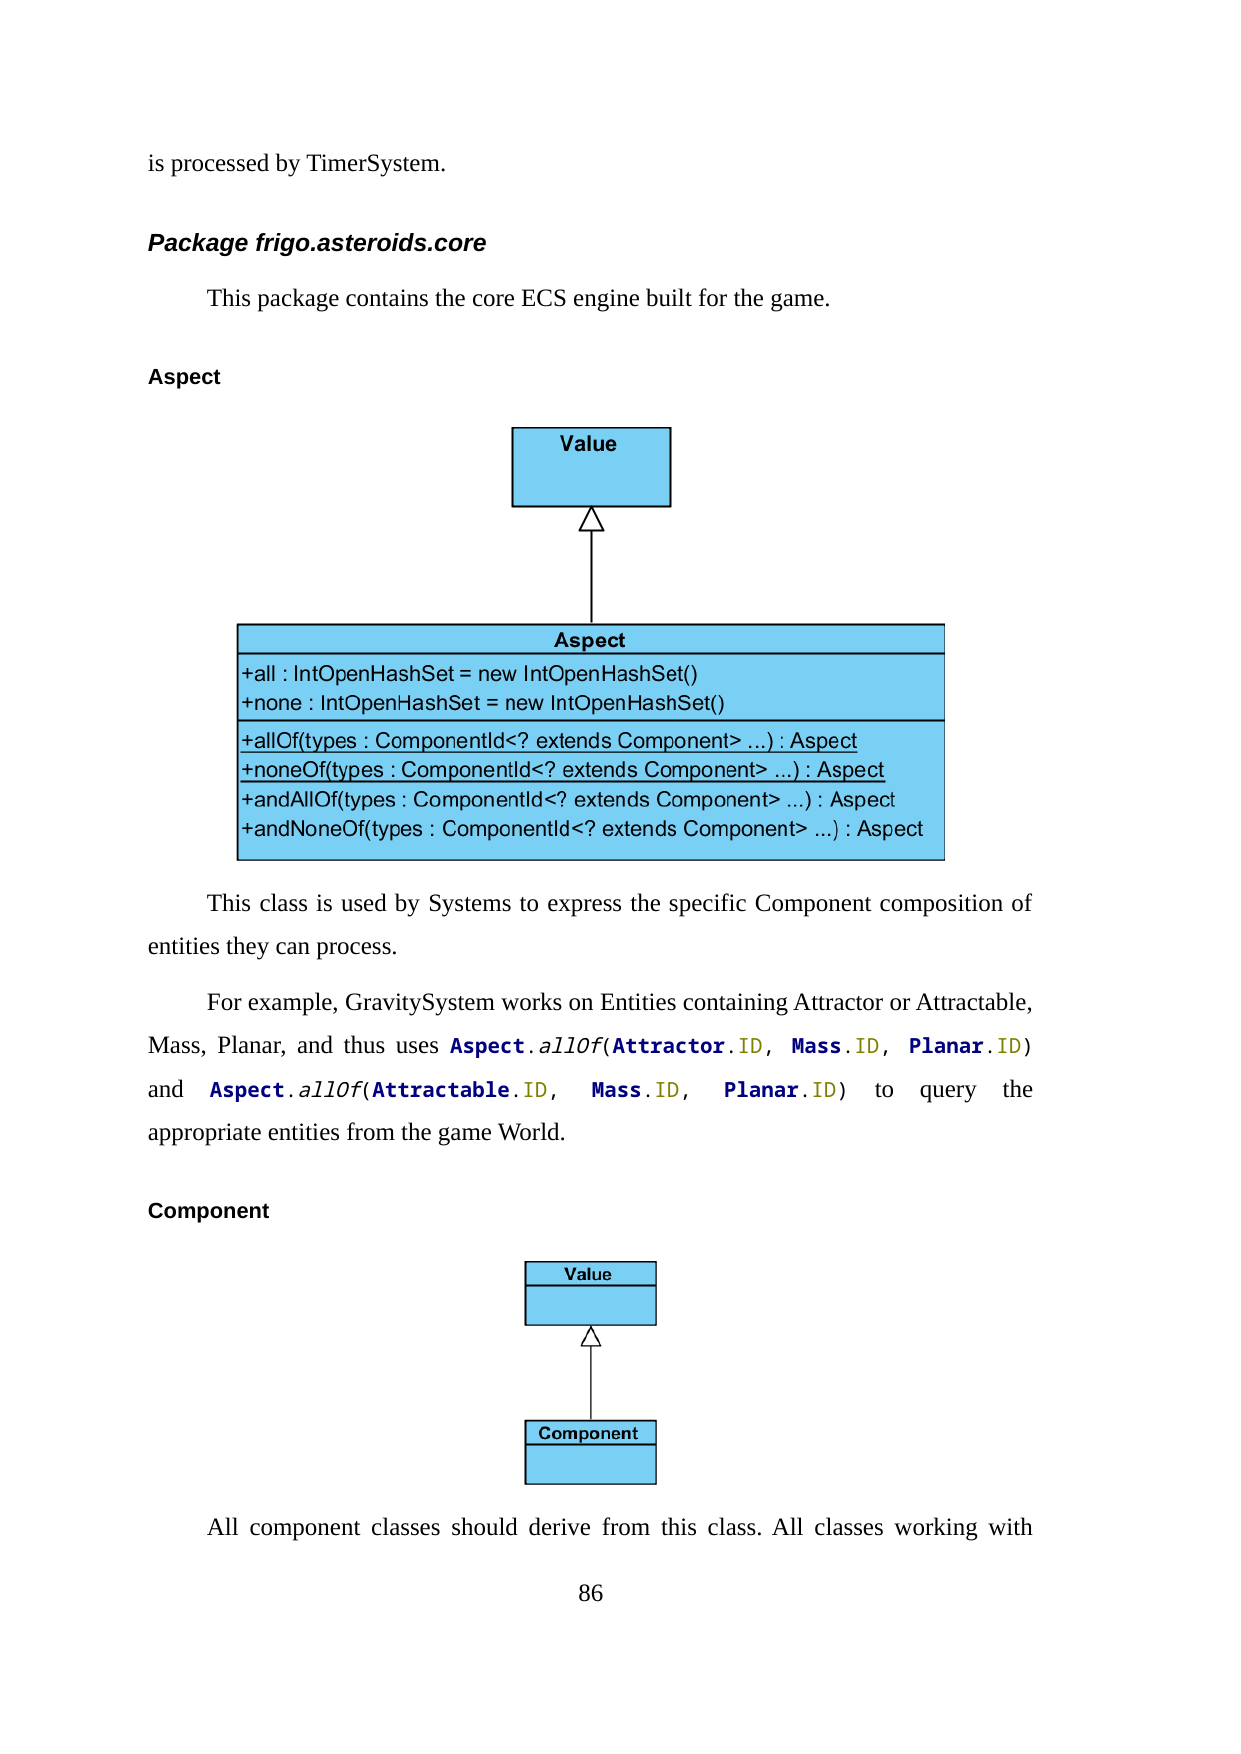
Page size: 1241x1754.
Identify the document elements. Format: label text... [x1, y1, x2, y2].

text All component classes should derive from this class. All classes working with [148, 1512, 1033, 1541]
text For example, GravitySystem works on Entities containing Attractor or Attractable, Mass, Planar, and thus uses Aspect.allOf(Attractor.ID, Mass.ID, Planar.ID) and Aspect.allOf(Attractable.ID, Mass.ID, Planar.ID) to query the appropriate entities from the game World. [148, 987, 1033, 1146]
picture [524, 1261, 657, 1485]
subtitle Aspect [148, 364, 1033, 389]
subtitle Component [148, 1198, 1033, 1223]
text is processed by TimerSystem. [148, 148, 1033, 176]
text This package contains the core ECS engine built for the game. [148, 283, 1033, 312]
picture [236, 427, 945, 861]
text This class is used by Systems to express the specific Component composition of entities they can process. [148, 888, 1033, 960]
subtitle Package frigo.asteroids.core [148, 228, 1033, 257]
